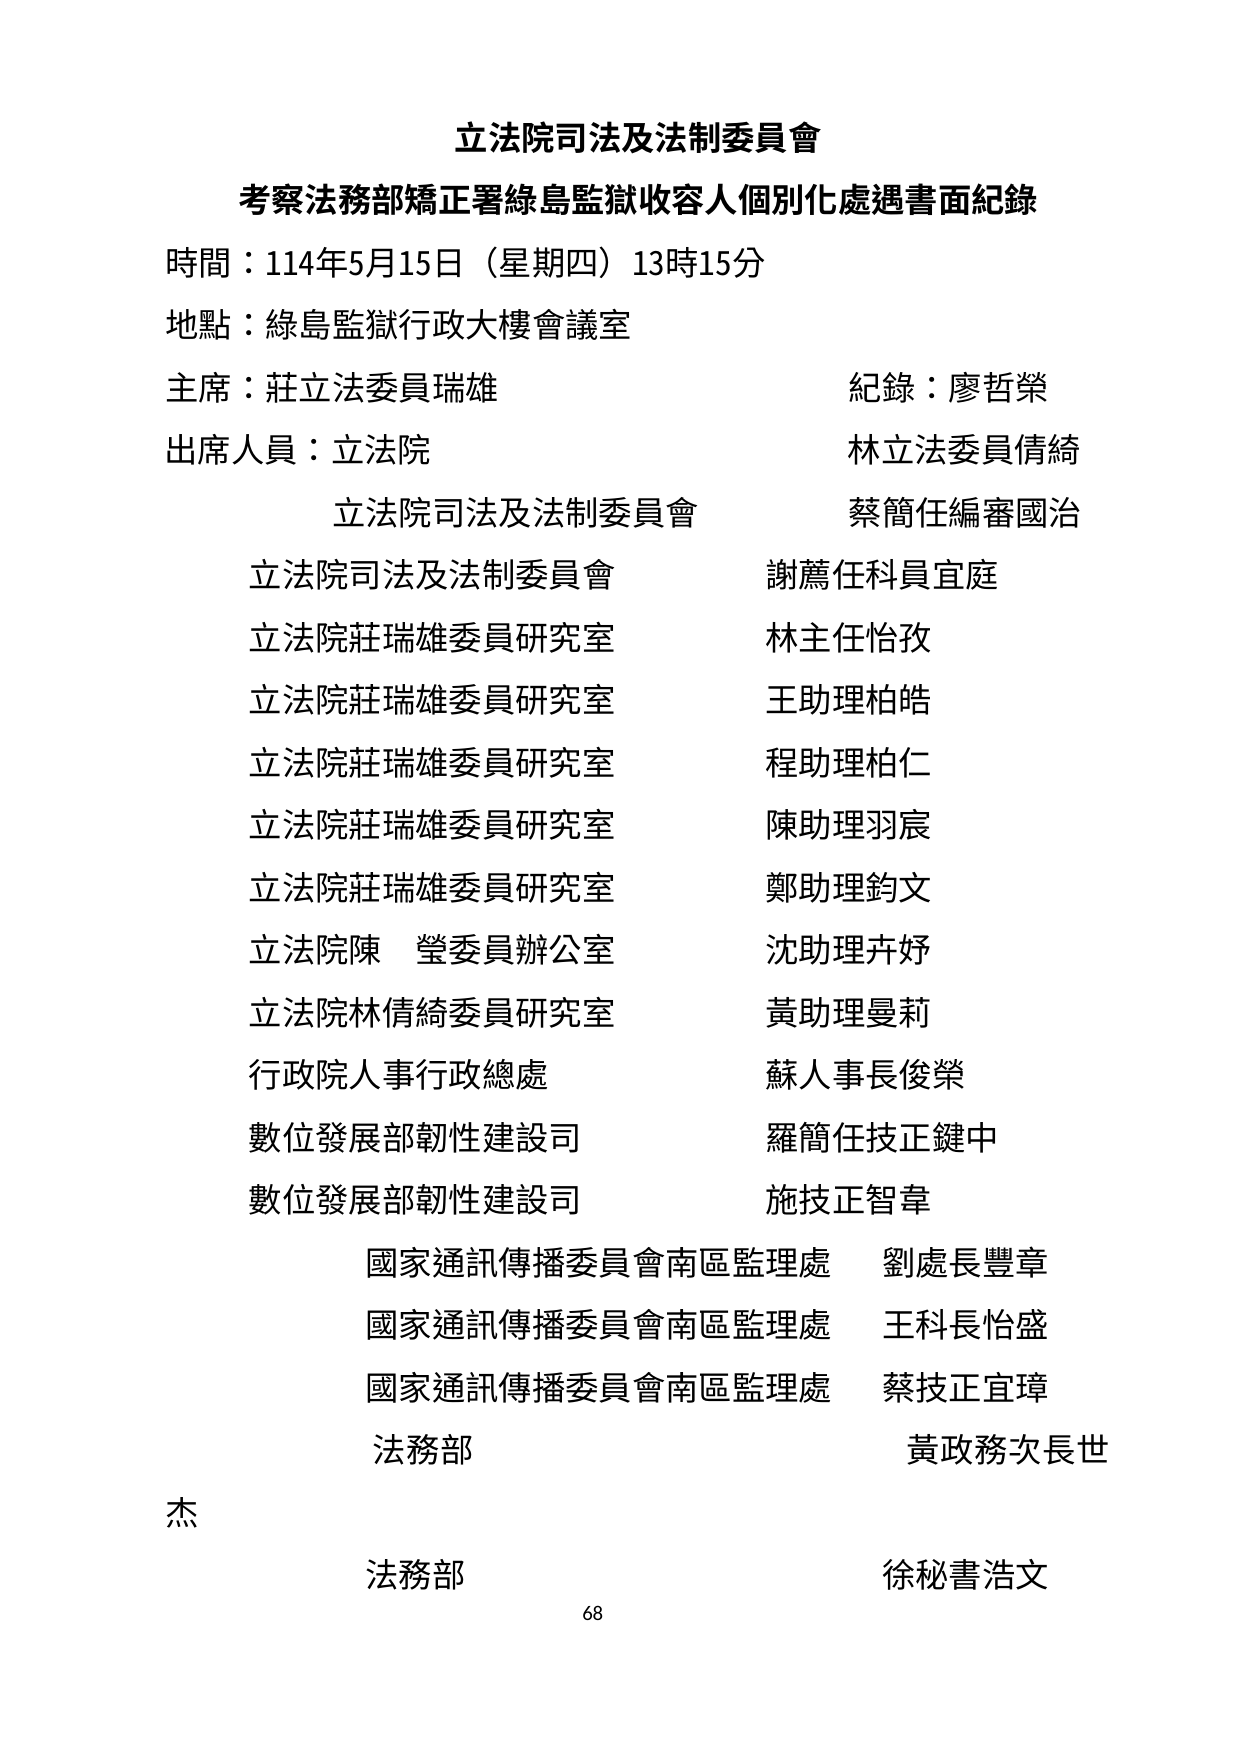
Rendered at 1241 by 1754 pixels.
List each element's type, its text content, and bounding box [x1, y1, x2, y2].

text 數位發展部韌性建設司 施技正智韋 [165, 1157, 1110, 1219]
text 行政院人事行政總處 蘇人事長俊榮 [165, 1032, 1110, 1094]
text 法務部 黃政務次長世杰 [165, 1407, 1110, 1532]
text 立法院莊瑞雄委員研究室 程助理柏仁 [165, 719, 1110, 782]
text 國家通訊傳播委員會南區監理處 劉處長豐章 [165, 1219, 1110, 1282]
text 國家通訊傳播委員會南區監理處 蔡技正宜璋 [165, 1344, 1110, 1407]
text 立法院莊瑞雄委員研究室 林主任怡孜 [165, 594, 1110, 657]
text 主席：莊立法委員瑞雄 紀錄：廖哲榮 [165, 344, 1110, 407]
text 立法院陳 瑩委員辦公室 沈助理卉妤 [165, 907, 1110, 969]
text 立法院莊瑞雄委員研究室 鄭助理鈞文 [165, 844, 1110, 907]
text 時間：114年5月15日（星期四）13時15分 [165, 219, 1110, 282]
text 數位發展部韌性建設司 羅簡任技正鍵中 [165, 1094, 1110, 1157]
text 國家通訊傳播委員會南區監理處 王科長怡盛 [165, 1282, 1110, 1344]
text 立法院莊瑞雄委員研究室 王助理柏皓 [165, 657, 1110, 719]
text 立法院司法及法制委員會 蔡簡任編審國治 [165, 469, 1110, 532]
text 立法院林倩綺委員研究室 黃助理曼莉 [165, 969, 1110, 1032]
text 地點：綠島監獄行政大樓會議室 [165, 282, 1110, 344]
text 立法院莊瑞雄委員研究室 陳助理羽宸 [165, 782, 1110, 844]
text 法務部 徐秘書浩文 [165, 1532, 1110, 1594]
text 立法院司法及法制委員會 謝薦任科員宜庭 [165, 532, 1110, 594]
text 出席人員：立法院 林立法委員倩綺 [164, 407, 1110, 469]
subtitle 考察法務部矯正署綠島監獄收容人個別化處遇書面紀錄 [165, 157, 1110, 219]
subtitle 立法院司法及法制委員會 [165, 94, 1110, 157]
